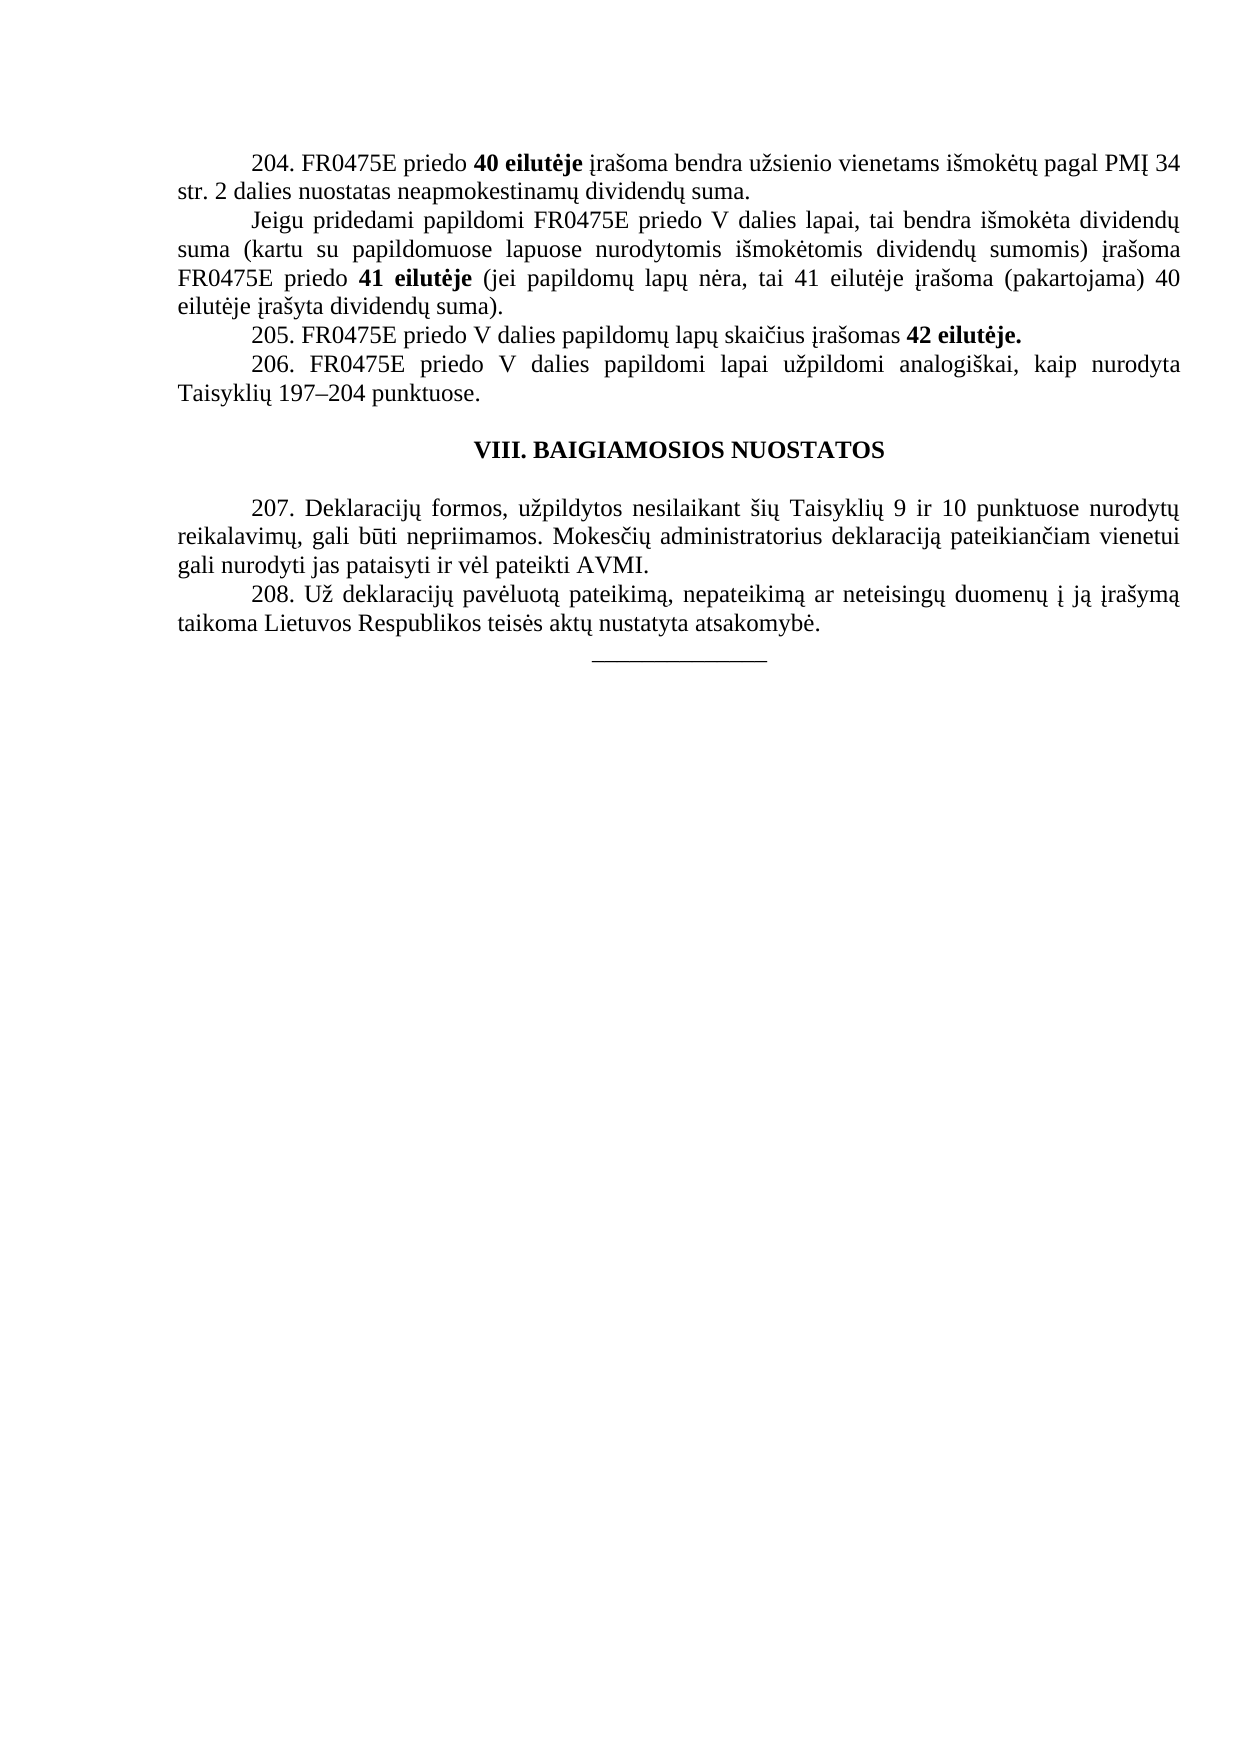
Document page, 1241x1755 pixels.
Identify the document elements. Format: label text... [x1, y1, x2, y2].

text 204. FR0475E priedo 40 eilutėje įrašoma bendra užsienio vienetams išmokėtų pagal PMĮ 34 str. 2 dalies nuostatas neapmokestinamų dividendų suma. [177, 148, 1181, 205]
text 205. FR0475E priedo V dalies papildomų lapų skaičius įrašomas 42 eilutėje. [177, 320, 1181, 349]
text Jeigu pridedami papildomi FR0475E priedo V dalies lapai, tai bendra išmokėta dividendų suma (kartu su papildomuose lapuose nurodytomis išmokėtomis dividendų sumomis) įrašoma FR0475E priedo 41 eilutėje (jei papildomų lapų nėra, tai 41 eilutėje įrašoma (pakartojama) 40 eilutėje įrašyta dividendų suma). [177, 205, 1181, 320]
text VIII. BAIGIAMOSIOS NUOSTATOS [177, 435, 1181, 464]
text 208. Už deklaracijų pavėluotą pateikimą, nepateikimą ar neteisingų duomenų į ją įrašymą taikoma Lietuvos Respublikos teisės aktų nustatyta atsakomybė. [177, 579, 1181, 636]
text ______________ [177, 636, 1181, 665]
text 207. Deklaracijų formos, užpildytos nesilaikant šių Taisyklių 9 ir 10 punktuose nurodytų reikalavimų, gali būti nepriimamos. Mokesčių administratorius deklaraciją pateikiančiam vienetui gali nurodyti jas pataisyti ir vėl pateikti AVMI. [177, 493, 1181, 579]
text 206. FR0475E priedo V dalies papildomi lapai užpildomi analogiškai, kaip nurodyta Taisyklių 197–204 punktuose. [177, 349, 1181, 406]
